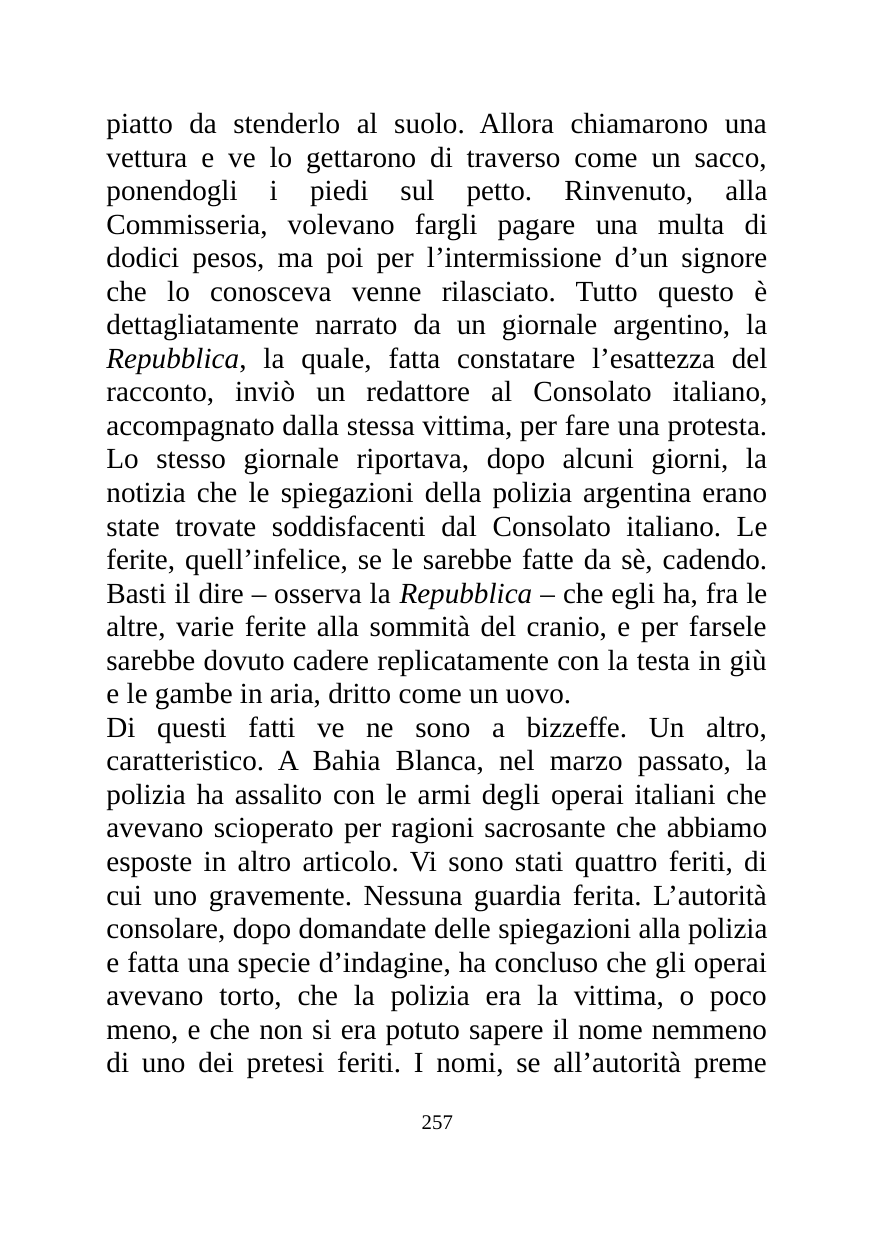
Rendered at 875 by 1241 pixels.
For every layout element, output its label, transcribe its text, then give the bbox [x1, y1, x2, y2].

text piatto da stenderlo al suolo. Allora chiamarono una vettura e ve lo gettarono di traverso come un sacco, ponendogli i piedi sul petto. Rinvenuto, alla Commisseria, volevano fargli pagare una multa di dodici pesos, ma poi per l’intermissione d’un signore che lo conosceva venne rilasciato. Tutto questo è dettagliatamente narrato da un giornale argentino, la Repubblica, la quale, fatta constatare l’esattezza del racconto, inviò un redattore al Consolato italiano, accompagnato dalla stessa vittima, per fare una protesta. Lo stesso giornale riportava, dopo alcuni giorni, la notizia che le spiegazioni della polizia argentina erano state trovate soddisfacenti dal Consolato italiano. Le ferite, quell’infelice, se le sarebbe fatte da sè, cadendo. Basti il dire – osserva la Repubblica – che egli ha, fra le altre, varie ferite alla sommità del cranio, e per farsele sarebbe dovuto cadere replicatamente con la testa in giù e le gambe in aria, dritto come un uovo. [106, 106, 768, 710]
text Di questi fatti ve ne sono a bizzeffe. Un altro, caratteristico. A Bahia Blanca, nel marzo passato, la polizia ha assalito con le armi degli operai italiani che avevano scioperato per ragioni sacrosante che abbiamo esposte in altro articolo. Vi sono stati quattro feriti, di cui uno gravemente. Nessuna guardia ferita. L’autorità consolare, dopo domandate delle spiegazioni alla polizia e fatta una specie d’indagine, ha concluso che gli operai avevano torto, che la polizia era la vittima, o poco meno, e che non si era potuto sapere il nome nemmeno di uno dei pretesi feriti. I nomi, se all’autorità preme [106, 710, 768, 1079]
